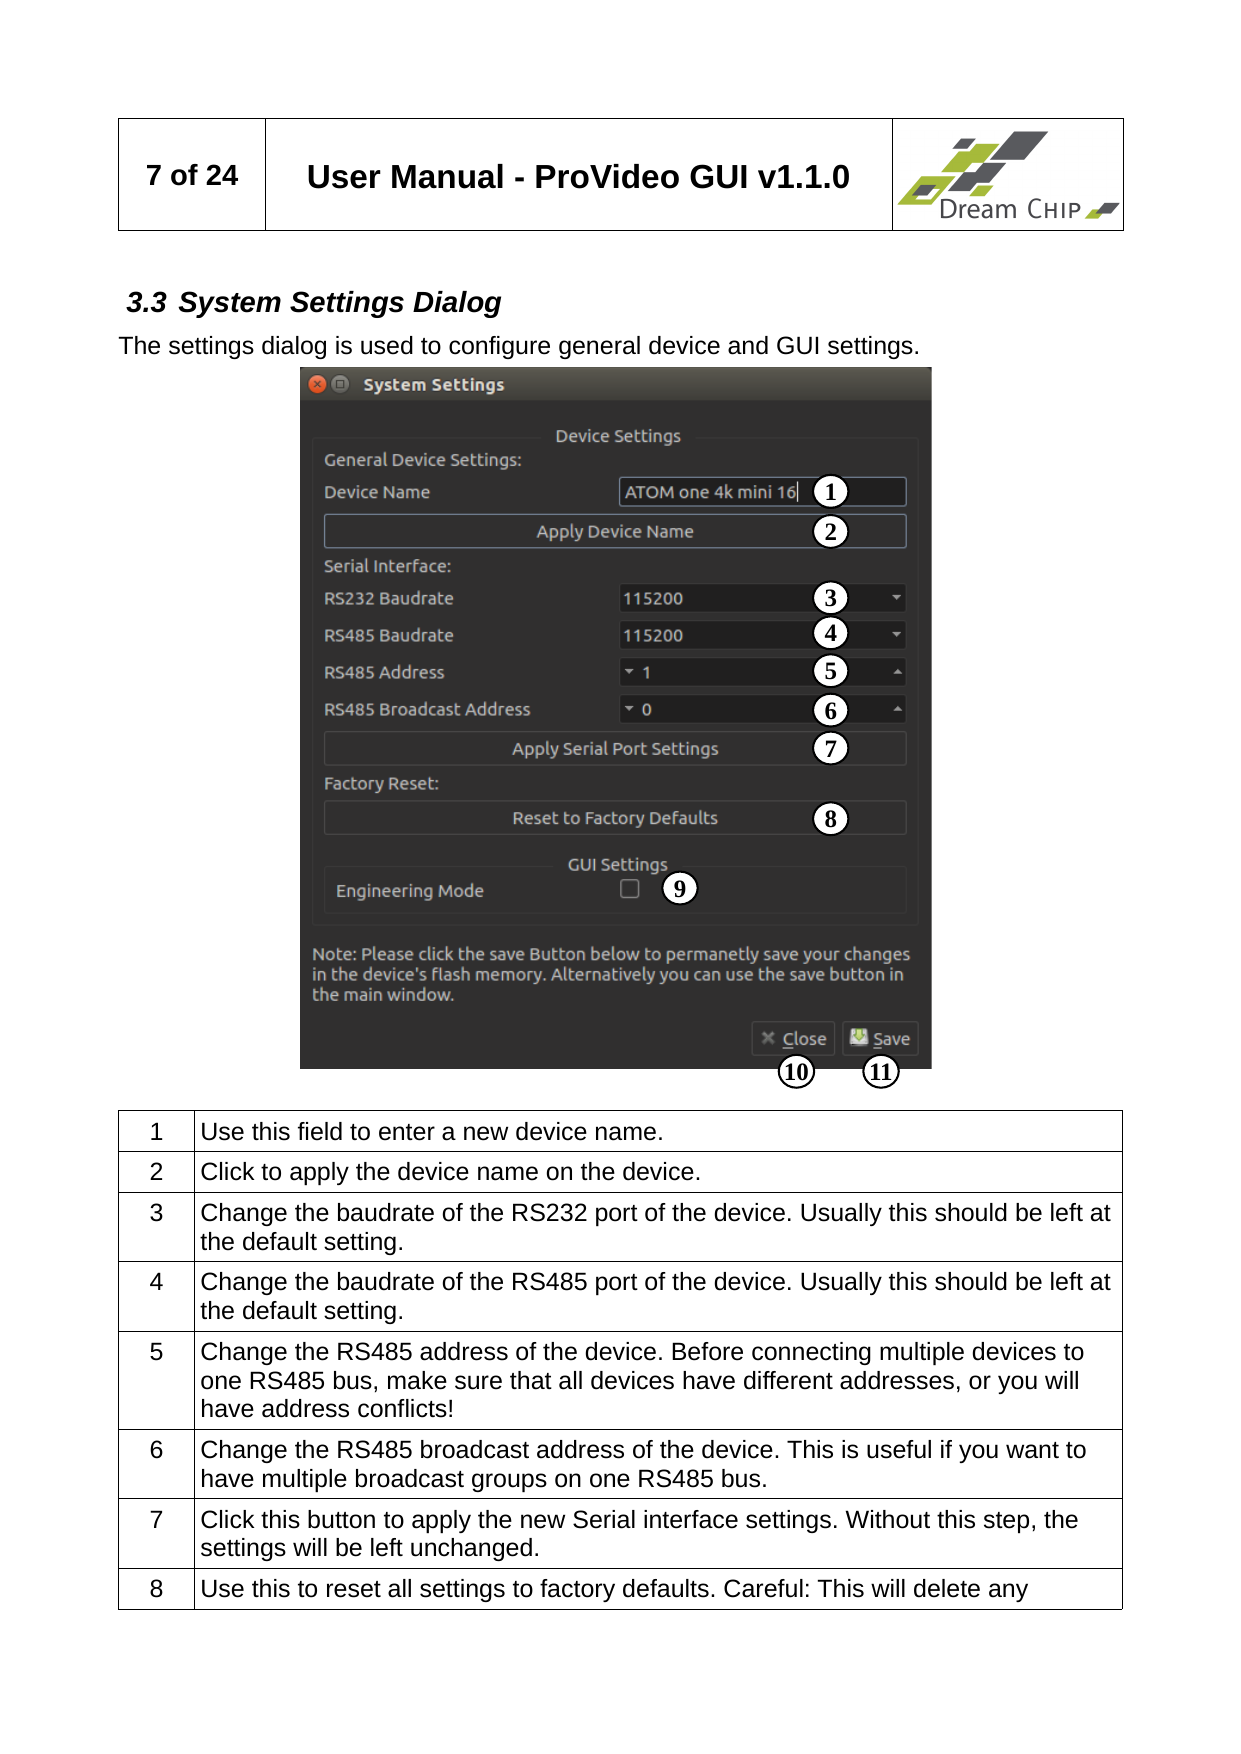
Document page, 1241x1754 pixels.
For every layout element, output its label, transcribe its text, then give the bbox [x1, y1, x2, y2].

table_header 1 [119, 1111, 194, 1151]
subtitle System Settings Dialog [118, 285, 1122, 318]
table_cell Change the baudrate of the RS232 port of the device. Usually this should be left at the default setting. [195, 1193, 1122, 1261]
table_cell 4 [119, 1262, 194, 1331]
table_cell Change the RS485 broadcast address of the device. This is useful if you want to have multiple broadcast groups on one RS485 bus. [195, 1430, 1122, 1498]
table_cell Change the RS485 address of the device. Before connecting multiple devices to one RS485 bus, make sure that all devices have different addresses, or you will have address conflicts! [195, 1332, 1122, 1429]
table_cell 2 [119, 1152, 194, 1192]
text The settings dialog is used to configure general device and GUI settings. [118, 331, 1122, 360]
table_cell Use this to reset all settings to factory defaults. Careful: This will delete any [195, 1569, 1122, 1608]
table_cell 7 [119, 1499, 194, 1568]
table_cell Change the baudrate of the RS485 port of the device. Usually this should be left at the default setting. [195, 1262, 1122, 1331]
picture [897, 130, 1120, 220]
table_cell 5 [119, 1332, 194, 1429]
table_cell Click this button to apply the new Serial interface settings. Without this step, the settings will be left unchanged. [195, 1499, 1122, 1568]
table_cell 8 [119, 1569, 194, 1608]
table_header Use this field to enter a new device name. [195, 1111, 1122, 1151]
table_cell Click to apply the device name on the device. [195, 1152, 1122, 1192]
table_cell 6 [119, 1430, 194, 1498]
picture [300, 367, 932, 1069]
table_cell 3 [119, 1193, 194, 1261]
